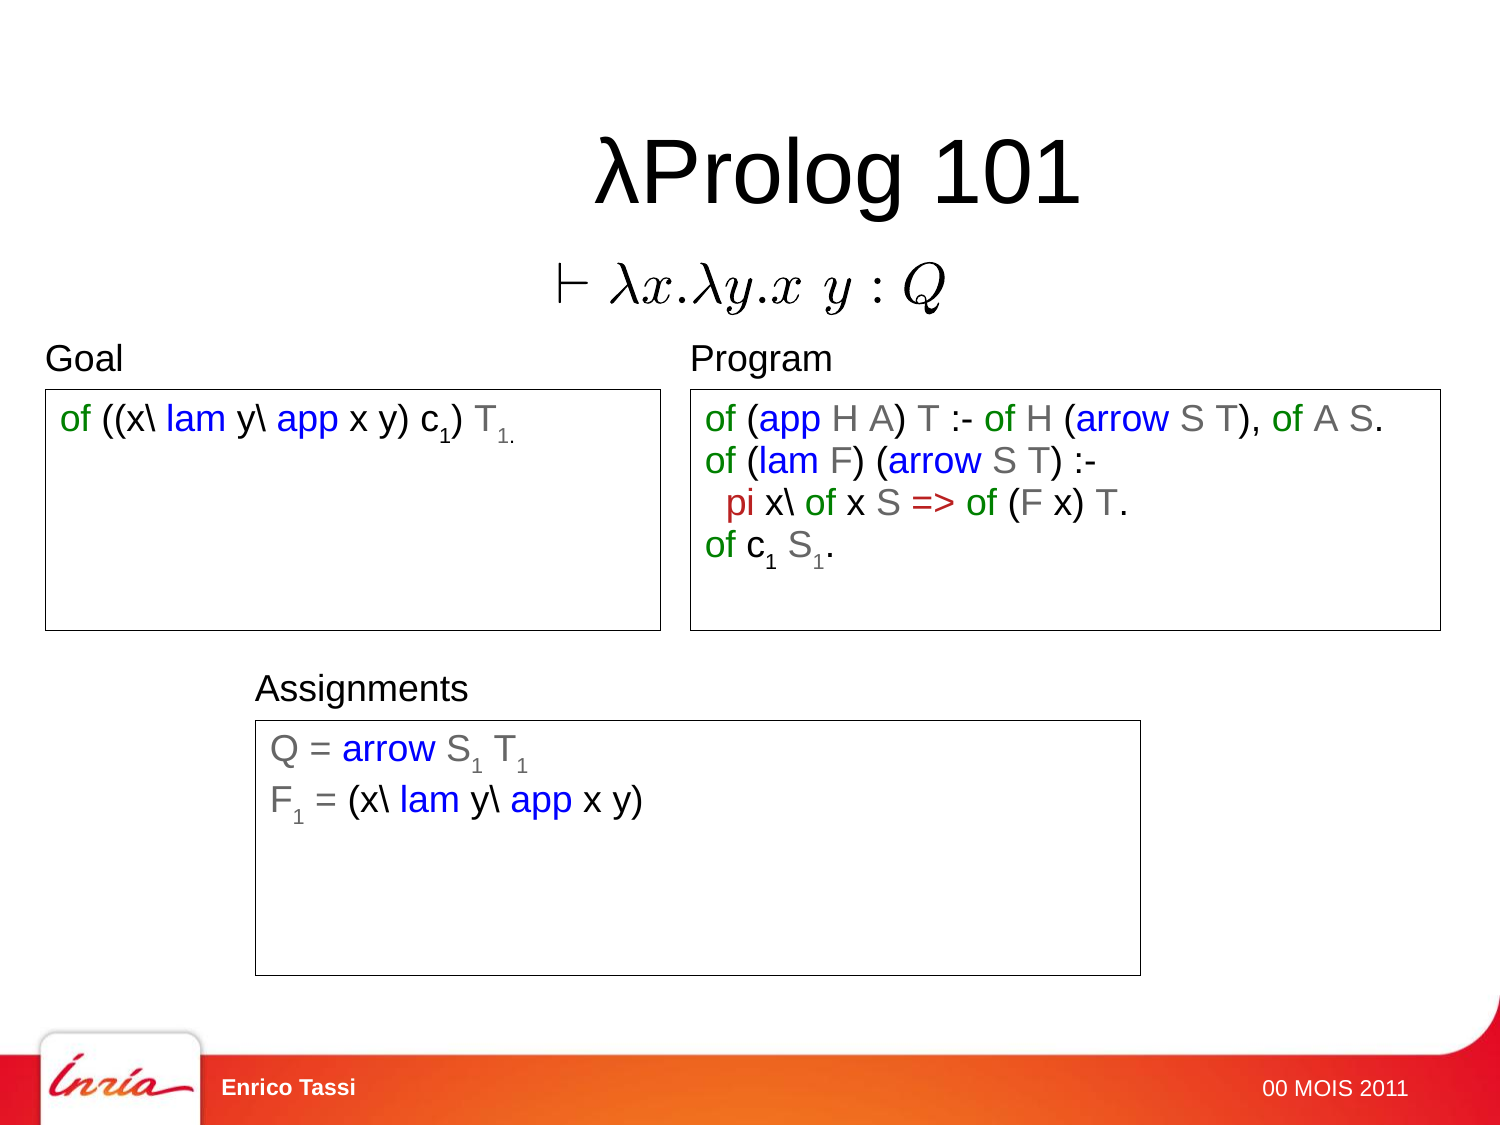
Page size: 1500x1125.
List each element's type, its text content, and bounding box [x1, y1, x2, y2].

text_box Goal [30, 329, 139, 387]
text_box [555, 261, 945, 316]
text_box Assignments [240, 660, 511, 721]
text_box of ((x\ lam y\ app x y) c1) T1. [45, 389, 661, 631]
text_box of (app H A) T :- of H (arrow S T), of A S. of (lam F) (arrow S T) :- pi x\ of x S => of (F x) T. of c1 S1. [690, 389, 1441, 631]
text_box Q = arrow S1 T1 F1 = (x\ lam y\ app x y) [255, 720, 1141, 976]
title λProlog 101 [221, 77, 1459, 266]
text_box Program [675, 329, 849, 387]
picture [0, 947, 1500, 1125]
